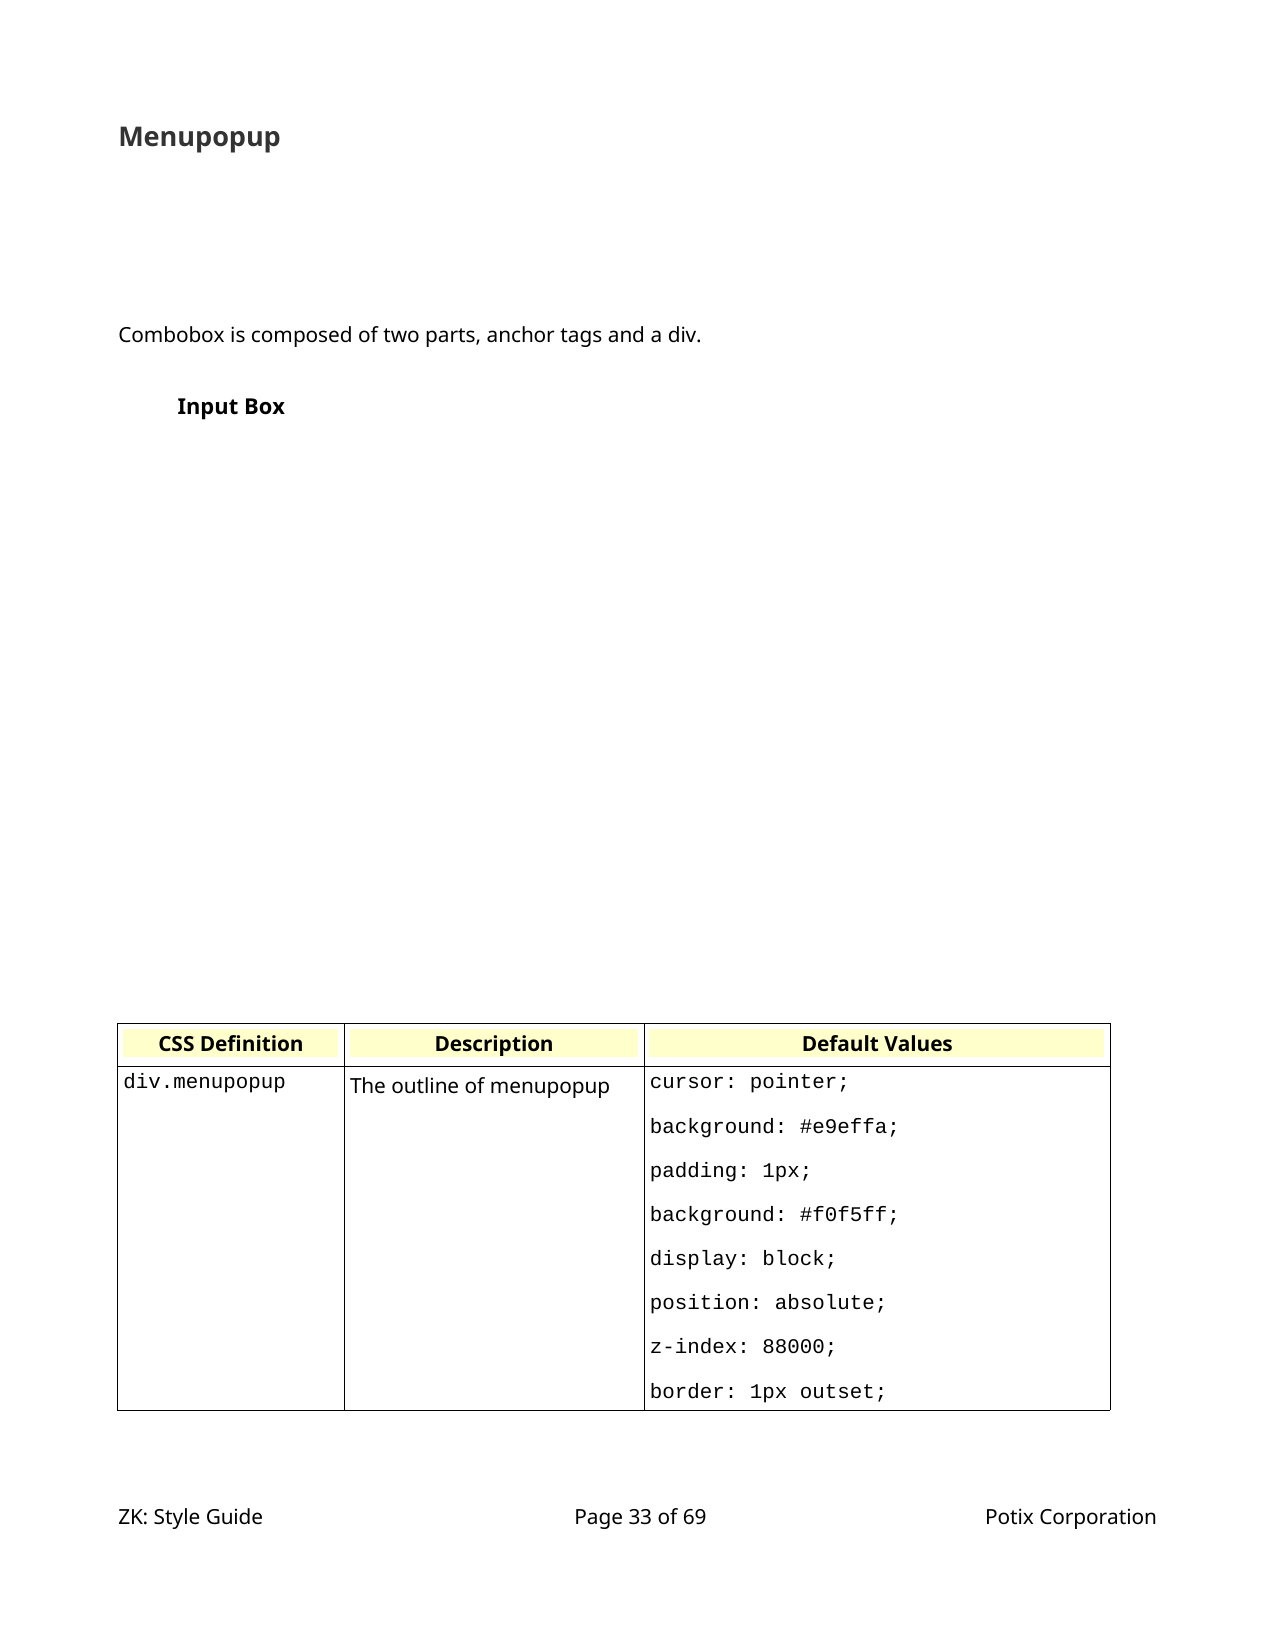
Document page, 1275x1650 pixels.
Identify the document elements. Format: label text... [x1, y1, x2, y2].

table_header Description [345, 1024, 644, 1066]
table_header CSS Definition [118, 1024, 344, 1066]
subtitle Menupopup [118, 118, 1157, 155]
table_cell cursor: pointer; background: #e9effa; padding: 1px; background: #f0f5ff; display: block; position: absolute; z-index: 88000; border: 1px outset; [645, 1067, 1110, 1410]
table_cell The outline of menupopup [345, 1067, 644, 1410]
subtitle Input Box [177, 391, 1157, 421]
table_cell div.menupopup [118, 1067, 344, 1410]
text Combobox is composed of two parts, anchor tags and a div. [118, 178, 1157, 349]
table_header Default Values [645, 1024, 1110, 1066]
